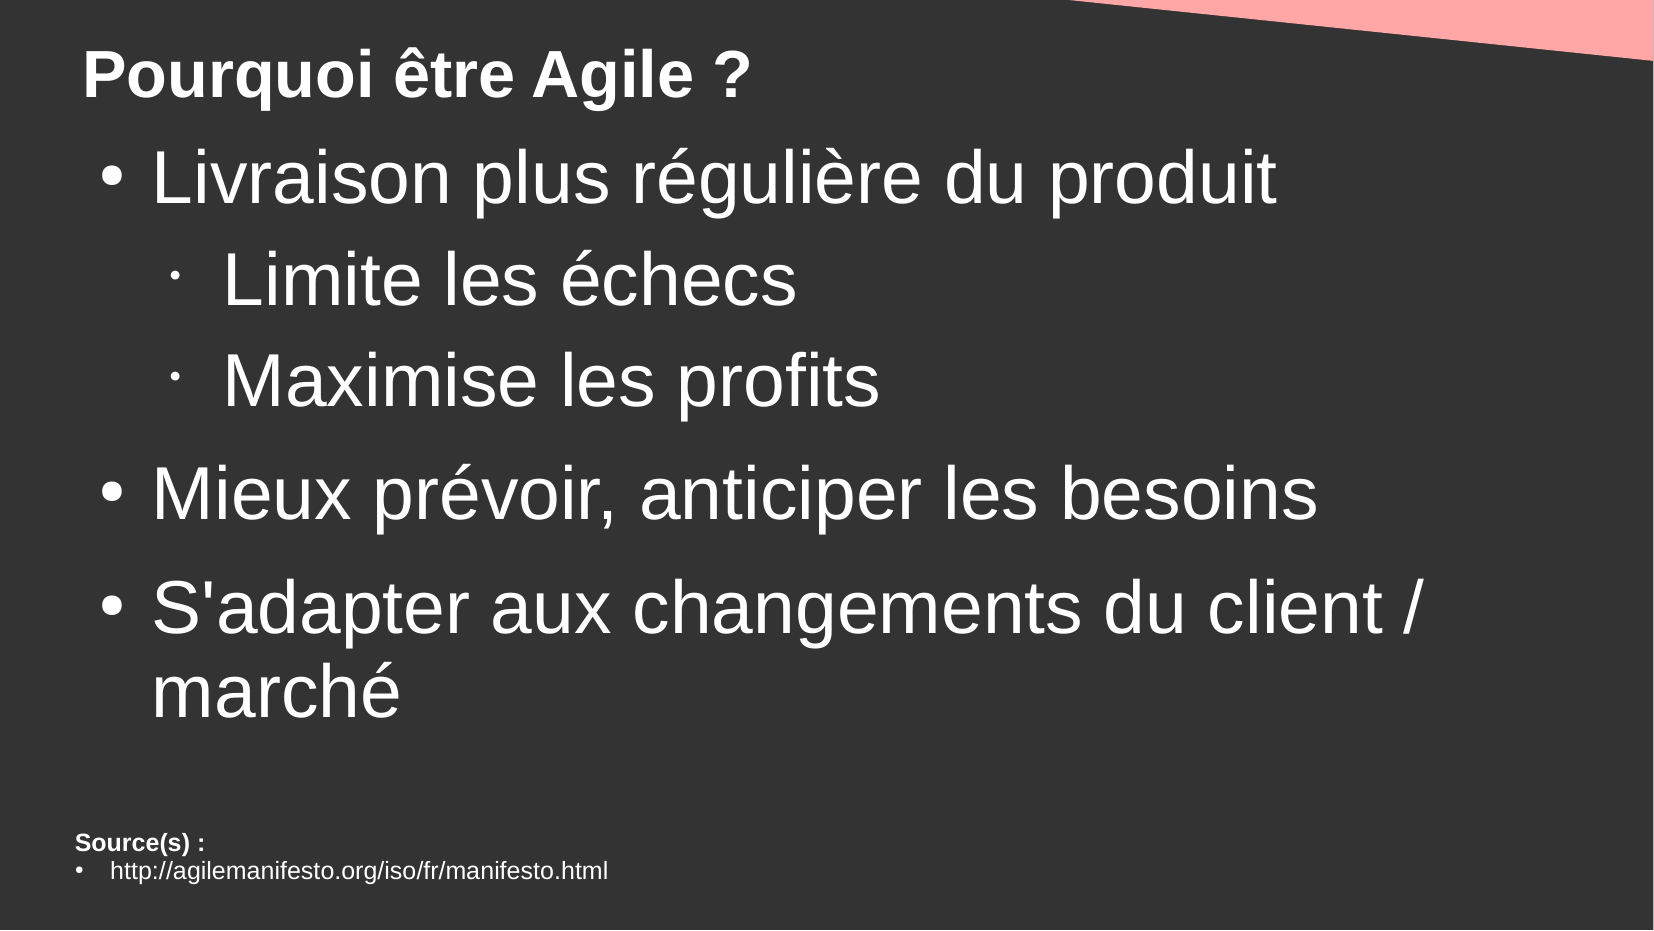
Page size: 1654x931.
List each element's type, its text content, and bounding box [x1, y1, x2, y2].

title Pourquoi être Agile ? [82, 37, 1571, 122]
text_box Source(s) : http://agilemanifesto.org/iso/fr/manifesto.html [59, 821, 1546, 920]
text_box [1068, 0, 1654, 61]
list Livraison plus régulière du produit Limite les échecs Maximise les profits Mieux prévoir, anticiper les besoins S'adapter aux changements du client / marché [80, 135, 1620, 777]
